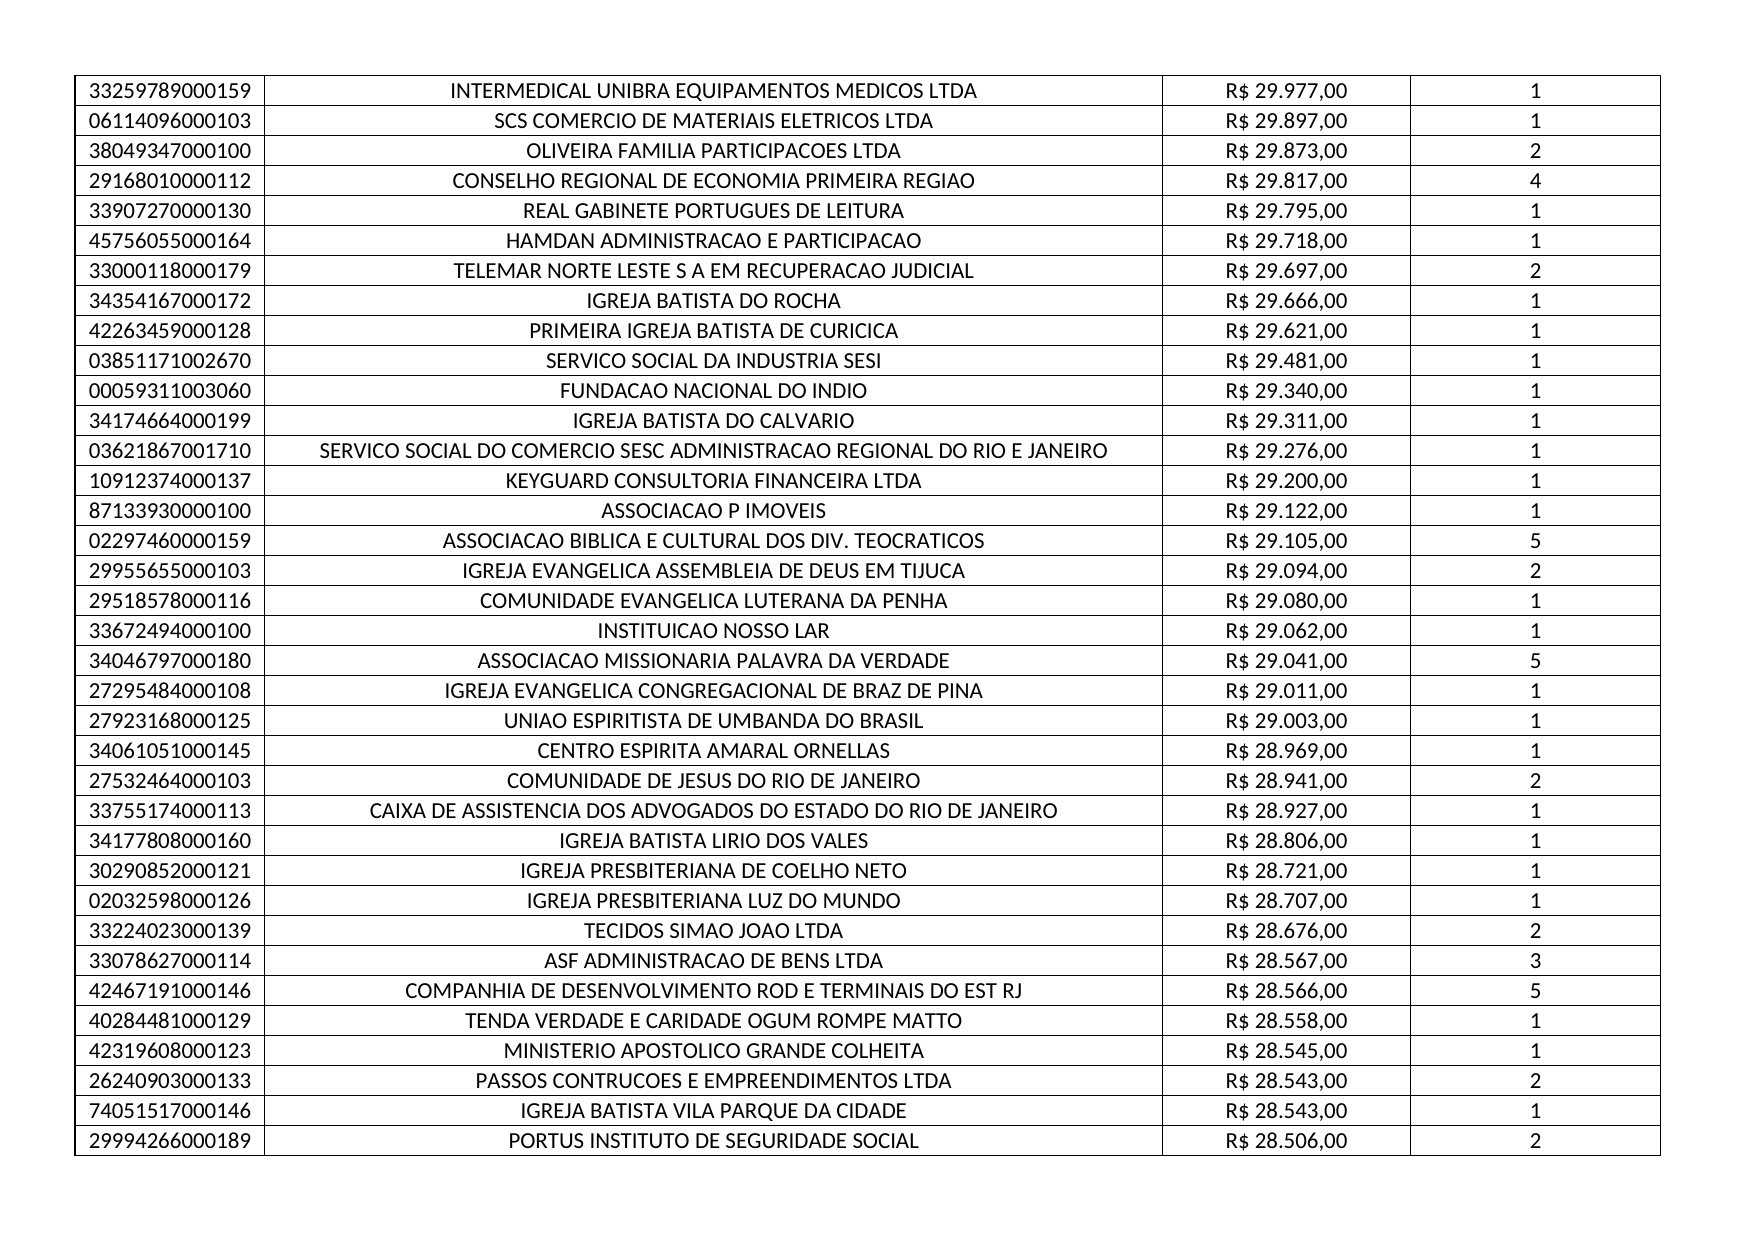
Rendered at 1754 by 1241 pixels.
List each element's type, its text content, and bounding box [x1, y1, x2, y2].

table_cell IGREJA EVANGELICA ASSEMBLEIA DE DEUS EM TIJUCA [265, 556, 1162, 585]
table_cell 33907270000130 [76, 196, 264, 225]
table_cell 1 [1411, 736, 1660, 765]
table_cell 74051517000146 [76, 1096, 264, 1125]
table_cell IGREJA BATISTA LIRIO DOS VALES [265, 826, 1162, 855]
table_cell 5 [1411, 646, 1660, 675]
table_cell SCS COMERCIO DE MATERIAIS ELETRICOS LTDA [265, 106, 1162, 135]
table_cell 03621867001710 [76, 436, 264, 465]
table_cell R$ 29.718,00 [1163, 226, 1410, 255]
table_cell R$ 28.543,00 [1163, 1096, 1410, 1125]
table_cell 42263459000128 [76, 316, 264, 345]
table_cell 5 [1411, 976, 1660, 1005]
table_cell CAIXA DE ASSISTENCIA DOS ADVOGADOS DO ESTADO DO RIO DE JANEIRO [265, 796, 1162, 825]
table_cell 3 [1411, 946, 1660, 975]
table_cell PRIMEIRA IGREJA BATISTA DE CURICICA [265, 316, 1162, 345]
table_cell KEYGUARD CONSULTORIA FINANCEIRA LTDA [265, 466, 1162, 495]
table_cell 1 [1411, 196, 1660, 225]
table_cell 1 [1411, 886, 1660, 915]
table_cell R$ 29.311,00 [1163, 406, 1410, 435]
table_cell CONSELHO REGIONAL DE ECONOMIA PRIMEIRA REGIAO [265, 166, 1162, 195]
table_cell R$ 29.080,00 [1163, 586, 1410, 615]
table_cell UNIAO ESPIRITISTA DE UMBANDA DO BRASIL [265, 706, 1162, 735]
table_cell 2 [1411, 256, 1660, 285]
table_cell 1 [1411, 586, 1660, 615]
table_cell IGREJA PRESBITERIANA DE COELHO NETO [265, 856, 1162, 885]
table_cell 1 [1411, 1096, 1660, 1125]
table_cell 1 [1411, 676, 1660, 705]
table_cell 40284481000129 [76, 1006, 264, 1035]
table_cell R$ 29.873,00 [1163, 136, 1410, 165]
table_cell 2 [1411, 1126, 1660, 1155]
table_cell 1 [1411, 856, 1660, 885]
table_cell 1 [1411, 106, 1660, 135]
table_cell R$ 29.977,00 [1163, 76, 1410, 105]
table_cell 2 [1411, 556, 1660, 585]
table_cell 27532464000103 [76, 766, 264, 795]
table_cell R$ 28.676,00 [1163, 916, 1410, 945]
table_cell TELEMAR NORTE LESTE S A EM RECUPERACAO JUDICIAL [265, 256, 1162, 285]
table_cell R$ 28.567,00 [1163, 946, 1410, 975]
table_cell 1 [1411, 496, 1660, 525]
table_cell R$ 29.276,00 [1163, 436, 1410, 465]
table_cell 29518578000116 [76, 586, 264, 615]
table_cell R$ 29.003,00 [1163, 706, 1410, 735]
table_cell 1 [1411, 376, 1660, 405]
table_cell R$ 29.817,00 [1163, 166, 1410, 195]
table_cell TENDA VERDADE E CARIDADE OGUM ROMPE MATTO [265, 1006, 1162, 1035]
table_cell 34046797000180 [76, 646, 264, 675]
table_cell 33078627000114 [76, 946, 264, 975]
table_cell 1 [1411, 796, 1660, 825]
table_cell 87133930000100 [76, 496, 264, 525]
table_cell 1 [1411, 286, 1660, 315]
table_cell OLIVEIRA FAMILIA PARTICIPACOES LTDA [265, 136, 1162, 165]
table_cell R$ 28.969,00 [1163, 736, 1410, 765]
table_cell ASF ADMINISTRACAO DE BENS LTDA [265, 946, 1162, 975]
table_cell R$ 29.795,00 [1163, 196, 1410, 225]
table_cell ASSOCIACAO P IMOVEIS [265, 496, 1162, 525]
table_cell 27295484000108 [76, 676, 264, 705]
table_cell 38049347000100 [76, 136, 264, 165]
table_cell R$ 29.340,00 [1163, 376, 1410, 405]
table_cell 26240903000133 [76, 1066, 264, 1095]
table_cell R$ 28.543,00 [1163, 1066, 1410, 1095]
table_cell 29168010000112 [76, 166, 264, 195]
table_cell R$ 28.558,00 [1163, 1006, 1410, 1035]
table_cell R$ 29.200,00 [1163, 466, 1410, 495]
table_cell 1 [1411, 316, 1660, 345]
table_cell 29955655000103 [76, 556, 264, 585]
table_cell 1 [1411, 826, 1660, 855]
table_cell 2 [1411, 1066, 1660, 1095]
table_cell R$ 29.062,00 [1163, 616, 1410, 645]
table_cell 10912374000137 [76, 466, 264, 495]
table_cell 06114096000103 [76, 106, 264, 135]
table_cell 4 [1411, 166, 1660, 195]
table_cell R$ 29.621,00 [1163, 316, 1410, 345]
table_cell 34061051000145 [76, 736, 264, 765]
table_cell 34177808000160 [76, 826, 264, 855]
table_cell R$ 29.011,00 [1163, 676, 1410, 705]
table_cell INSTITUICAO NOSSO LAR [265, 616, 1162, 645]
table_cell 34174664000199 [76, 406, 264, 435]
table_cell COMPANHIA DE DESENVOLVIMENTO ROD E TERMINAIS DO EST RJ [265, 976, 1162, 1005]
table_cell ASSOCIACAO BIBLICA E CULTURAL DOS DIV. TEOCRATICOS [265, 526, 1162, 555]
table_cell IGREJA BATISTA DO CALVARIO [265, 406, 1162, 435]
table_cell 1 [1411, 706, 1660, 735]
table_cell R$ 28.927,00 [1163, 796, 1410, 825]
table_cell PORTUS INSTITUTO DE SEGURIDADE SOCIAL [265, 1126, 1162, 1155]
table_cell HAMDAN ADMINISTRACAO E PARTICIPACAO [265, 226, 1162, 255]
table_cell 29994266000189 [76, 1126, 264, 1155]
table_cell INTERMEDICAL UNIBRA EQUIPAMENTOS MEDICOS LTDA [265, 76, 1162, 105]
table_cell 33224023000139 [76, 916, 264, 945]
table_cell R$ 29.697,00 [1163, 256, 1410, 285]
table_cell R$ 28.707,00 [1163, 886, 1410, 915]
table_cell 00059311003060 [76, 376, 264, 405]
table_cell 1 [1411, 76, 1660, 105]
table_cell 1 [1411, 1036, 1660, 1065]
table_cell 1 [1411, 436, 1660, 465]
table_cell R$ 28.941,00 [1163, 766, 1410, 795]
table_cell ASSOCIACAO MISSIONARIA PALAVRA DA VERDADE [265, 646, 1162, 675]
table_cell PASSOS CONTRUCOES E EMPREENDIMENTOS LTDA [265, 1066, 1162, 1095]
table_cell R$ 29.122,00 [1163, 496, 1410, 525]
table_cell MINISTERIO APOSTOLICO GRANDE COLHEITA [265, 1036, 1162, 1065]
table_cell 33000118000179 [76, 256, 264, 285]
table_cell 33755174000113 [76, 796, 264, 825]
table_cell 34354167000172 [76, 286, 264, 315]
table_cell R$ 28.721,00 [1163, 856, 1410, 885]
table_cell 2 [1411, 136, 1660, 165]
table_cell 1 [1411, 346, 1660, 375]
table_cell TECIDOS SIMAO JOAO LTDA [265, 916, 1162, 945]
table_cell R$ 29.897,00 [1163, 106, 1410, 135]
table_cell COMUNIDADE EVANGELICA LUTERANA DA PENHA [265, 586, 1162, 615]
table_cell 2 [1411, 916, 1660, 945]
table_cell 5 [1411, 526, 1660, 555]
table_cell SERVICO SOCIAL DO COMERCIO SESC ADMINISTRACAO REGIONAL DO RIO E JANEIRO [265, 436, 1162, 465]
table_cell 1 [1411, 1006, 1660, 1035]
table_cell 02032598000126 [76, 886, 264, 915]
table_cell R$ 28.806,00 [1163, 826, 1410, 855]
table_cell R$ 28.506,00 [1163, 1126, 1410, 1155]
table_cell 33672494000100 [76, 616, 264, 645]
table_cell 27923168000125 [76, 706, 264, 735]
table_cell R$ 29.094,00 [1163, 556, 1410, 585]
table_cell CENTRO ESPIRITA AMARAL ORNELLAS [265, 736, 1162, 765]
table_cell 02297460000159 [76, 526, 264, 555]
table_cell R$ 28.545,00 [1163, 1036, 1410, 1065]
table_cell IGREJA PRESBITERIANA LUZ DO MUNDO [265, 886, 1162, 915]
table_cell 1 [1411, 406, 1660, 435]
table_cell R$ 29.666,00 [1163, 286, 1410, 315]
table_cell SERVICO SOCIAL DA INDUSTRIA SESI [265, 346, 1162, 375]
table_cell R$ 29.041,00 [1163, 646, 1410, 675]
table_cell IGREJA BATISTA DO ROCHA [265, 286, 1162, 315]
table_cell IGREJA EVANGELICA CONGREGACIONAL DE BRAZ DE PINA [265, 676, 1162, 705]
table_cell 1 [1411, 226, 1660, 255]
table_cell R$ 28.566,00 [1163, 976, 1410, 1005]
table_cell R$ 29.481,00 [1163, 346, 1410, 375]
table_cell R$ 29.105,00 [1163, 526, 1410, 555]
table_cell REAL GABINETE PORTUGUES DE LEITURA [265, 196, 1162, 225]
table_cell 42467191000146 [76, 976, 264, 1005]
table_cell 2 [1411, 766, 1660, 795]
table_cell 1 [1411, 466, 1660, 495]
table_cell 1 [1411, 616, 1660, 645]
table_cell FUNDACAO NACIONAL DO INDIO [265, 376, 1162, 405]
table_cell IGREJA BATISTA VILA PARQUE DA CIDADE [265, 1096, 1162, 1125]
table_cell 30290852000121 [76, 856, 264, 885]
table_cell COMUNIDADE DE JESUS DO RIO DE JANEIRO [265, 766, 1162, 795]
table_cell 33259789000159 [76, 76, 264, 105]
table_cell 42319608000123 [76, 1036, 264, 1065]
table_cell 03851171002670 [76, 346, 264, 375]
table_cell 45756055000164 [76, 226, 264, 255]
